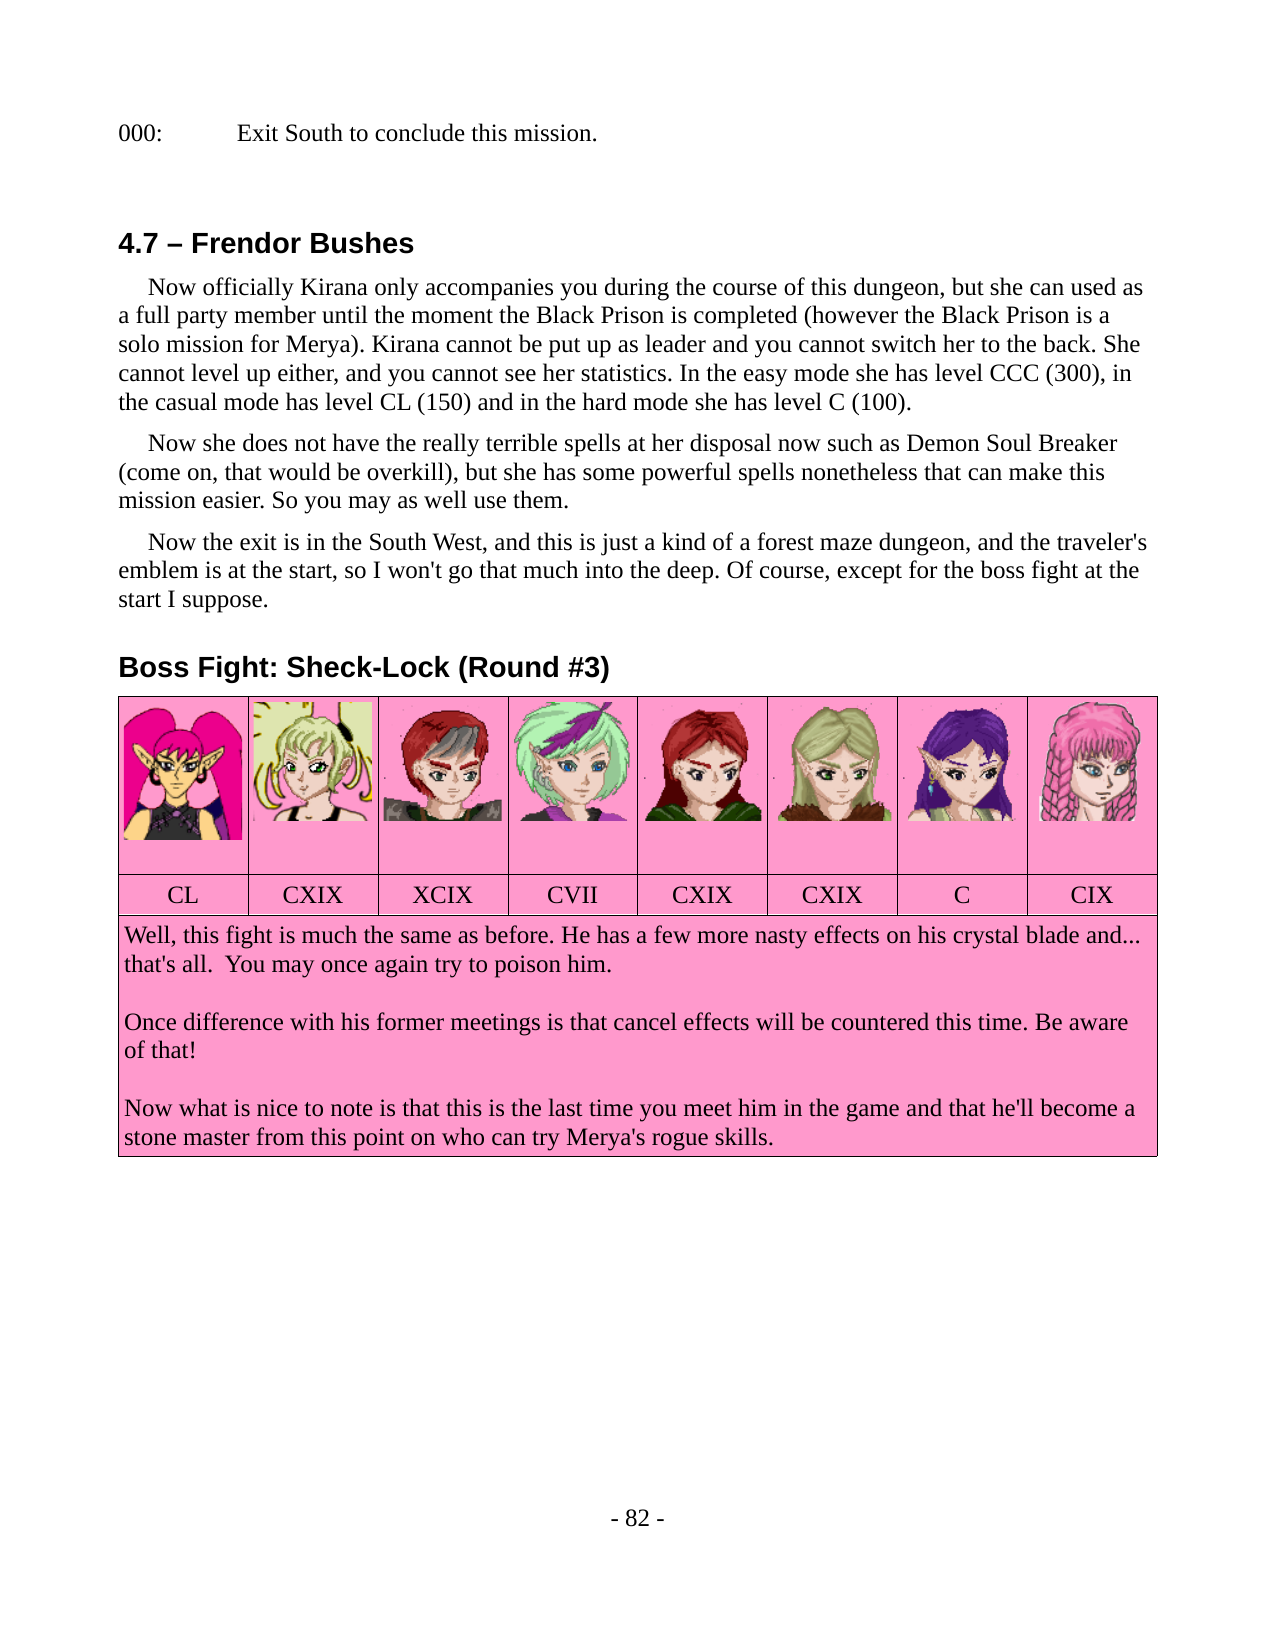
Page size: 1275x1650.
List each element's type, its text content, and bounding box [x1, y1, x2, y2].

table_cell CVII [509, 875, 637, 914]
table_cell CXIX [638, 875, 767, 914]
picture [1032, 702, 1152, 821]
table_header [638, 697, 767, 874]
table_cell CXIX [768, 875, 897, 914]
text Now the exit is in the South West, and this is just a kind of a forest maze dungeon, and the traveler's emblem is at the start, so I won't go that much into the deep. Of course, except for the boss fight at the start I suppose. [118, 527, 1157, 613]
table_header [379, 697, 508, 874]
subtitle 4.7 – Frendor Bushes [118, 226, 1157, 259]
picture [123, 702, 243, 840]
picture [902, 702, 1022, 821]
table_cell CIX [1028, 875, 1157, 914]
table_cell CL [119, 875, 248, 914]
table_header [119, 697, 248, 874]
table_cell Well, this fight is much the same as before. He has a few more nasty effects on his crystal blade and... that's all. You may once again try to poison him. Once difference with his former meetings is that cancel effects will be countered this time. Be aware of that! Now what is nice to note is that this is the last time you meet him in the game and that he'll become a stone master from this point on who can try Merya's rogue skills. [119, 916, 1157, 1156]
picture [643, 702, 762, 821]
text 000: Exit South to conclude this mission. [118, 118, 1157, 147]
picture [513, 702, 632, 821]
table_cell C [898, 875, 1027, 914]
table_cell CXIX [249, 875, 378, 914]
picture [772, 702, 892, 821]
picture [253, 702, 372, 821]
table_header [898, 697, 1027, 874]
table_header [249, 697, 378, 874]
table_cell XCIX [379, 875, 508, 914]
table_header [1028, 697, 1157, 874]
text Now officially Kirana only accompanies you during the course of this dungeon, but she can used as a full party member until the moment the Black Prison is completed (however the Black Prison is a solo mission for Merya). Kirana cannot be put up as leader and you cannot switch her to the back. She cannot level up either, and you cannot see her statistics. In the easy mode she has level CCC (300), in the casual mode has level CL (150) and in the hard mode she has level C (100). [118, 272, 1157, 415]
subtitle Boss Fight: Sheck-Lock (Round #3) [118, 650, 1157, 684]
picture [383, 702, 502, 821]
table_header [768, 697, 897, 874]
text Now she does not have the really terrible spells at her disposal now such as Demon Soul Breaker (come on, that would be overkill), but she has some powerful spells nonetheless that can make this mission easier. So you may as well use them. [118, 428, 1157, 514]
table_header [509, 697, 637, 874]
